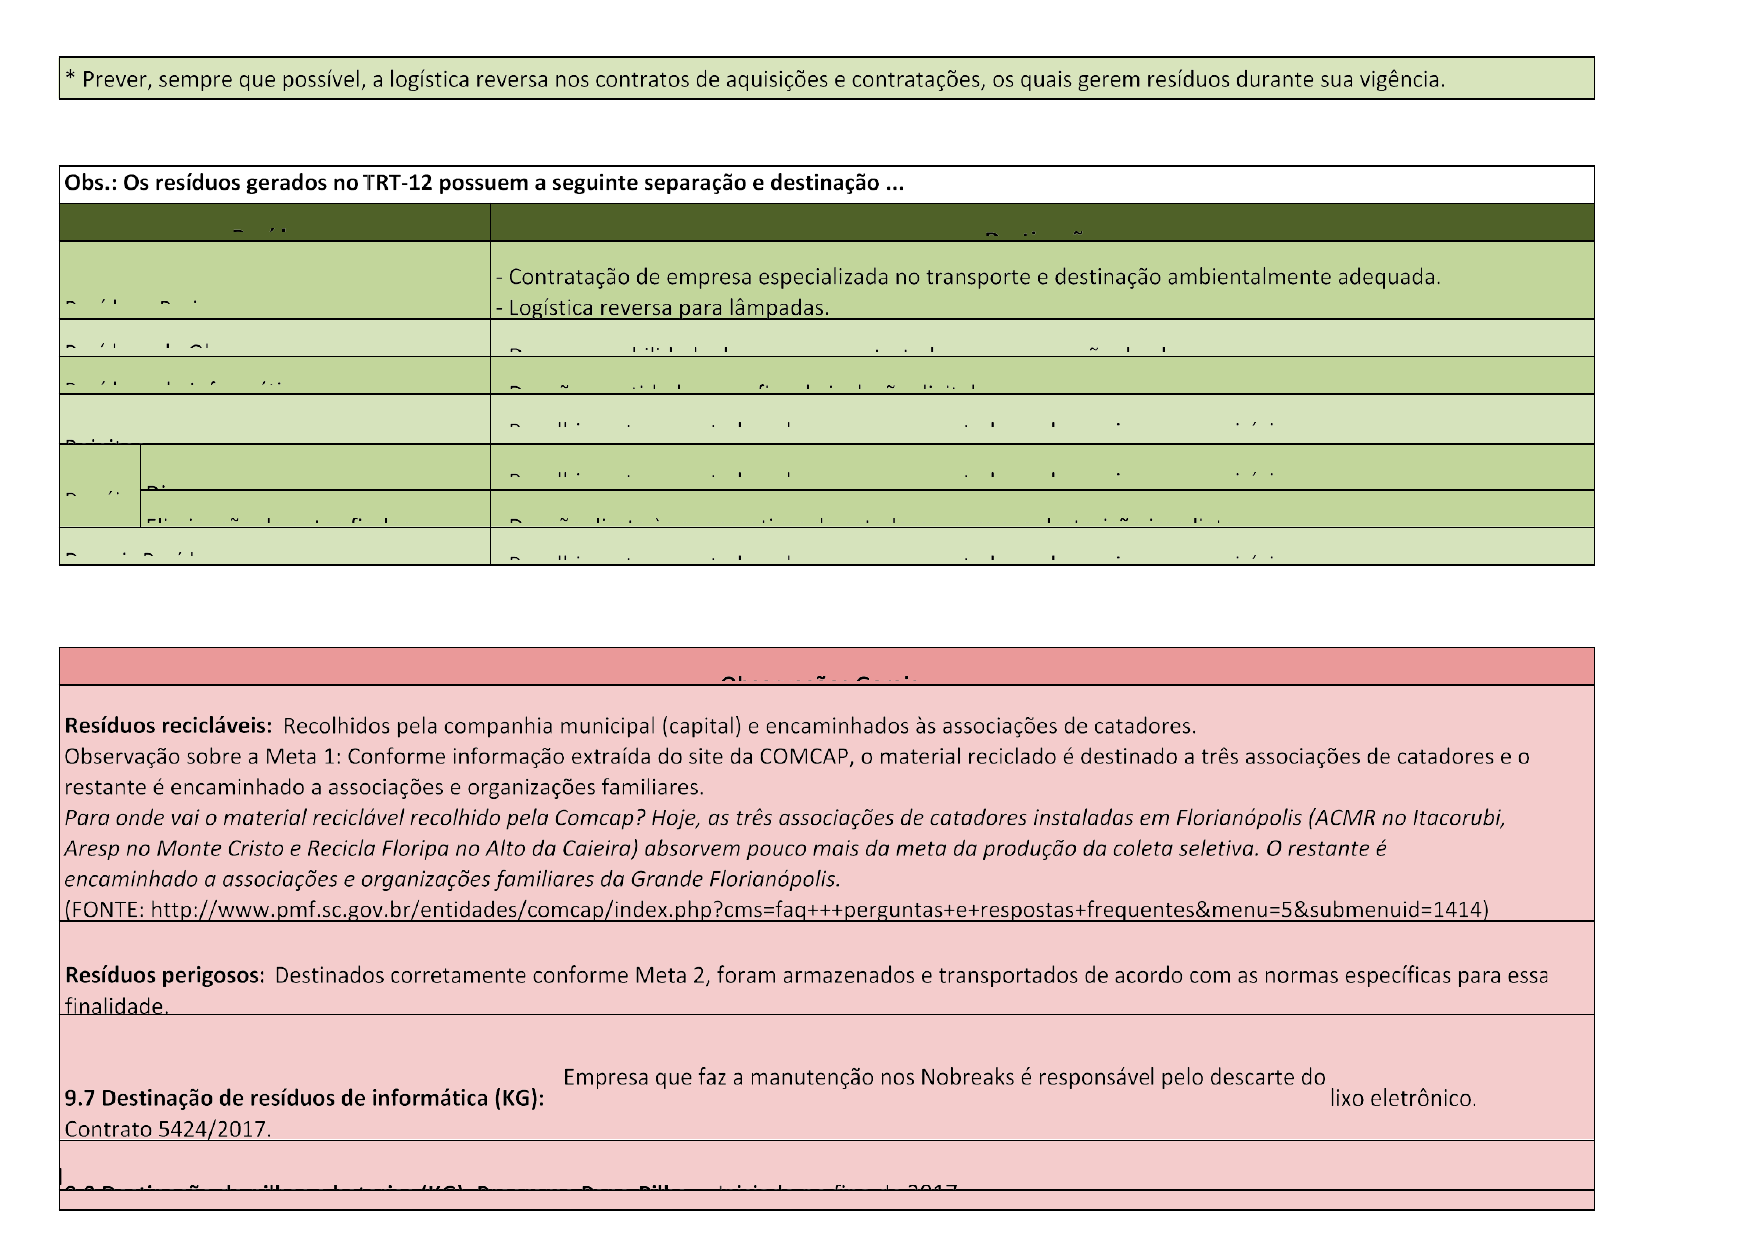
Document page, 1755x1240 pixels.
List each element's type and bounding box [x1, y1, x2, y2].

table_cell [60, 395, 490, 443]
table_cell [770, 305, 775, 313]
table_cell [491, 491, 1594, 526]
table_cell [60, 1141, 1594, 1189]
table_cell [60, 445, 140, 526]
table_cell [60, 1015, 1594, 1139]
table_cell [141, 491, 490, 526]
table_cell [491, 204, 1594, 240]
table_cell [60, 357, 490, 393]
table_cell [491, 528, 1594, 564]
table_cell [141, 445, 490, 489]
table_cell [491, 320, 1594, 356]
table_cell [60, 1191, 1594, 1209]
table_cell [596, 907, 601, 915]
table_cell [1014, 907, 1019, 915]
table_cell [60, 686, 1594, 920]
table_cell [60, 242, 490, 318]
table_cell [491, 357, 1594, 393]
table_cell [703, 907, 709, 915]
table_cell [60, 204, 490, 240]
table_cell [1118, 907, 1123, 915]
table_cell [491, 242, 1594, 318]
table_cell [491, 445, 1594, 489]
table_cell [847, 907, 853, 915]
table_header [60, 648, 1594, 684]
table_cell [678, 907, 683, 915]
table_cell [60, 922, 1594, 1014]
table_cell [60, 320, 490, 356]
table_header [60, 167, 1594, 202]
table_cell [491, 395, 1594, 443]
table_cell [60, 528, 490, 564]
table_cell [798, 907, 803, 915]
